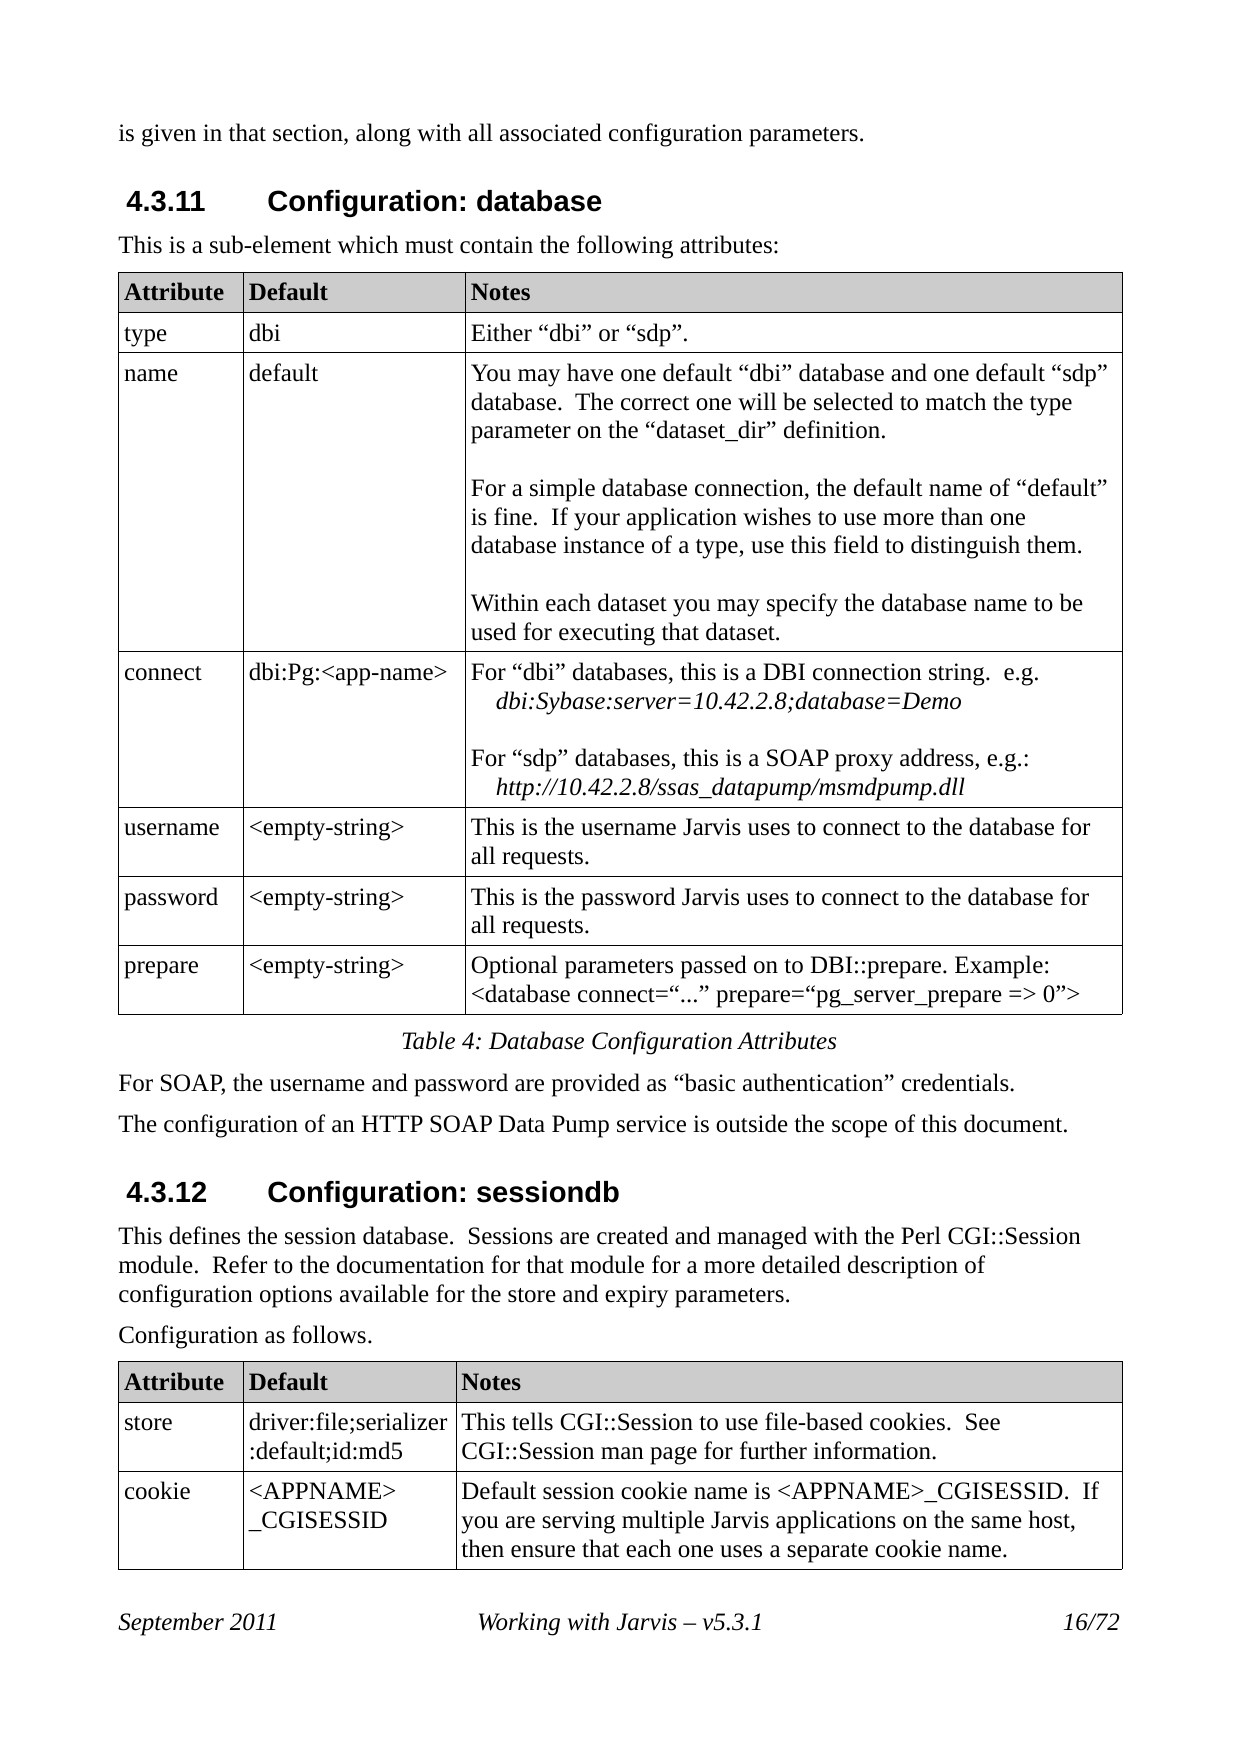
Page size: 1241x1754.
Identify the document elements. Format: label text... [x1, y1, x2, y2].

table_cell You may have one default “dbi” database and one default “sdp” database. The correct one will be selected to match the type parameter on the “dataset_dir” definition. For a simple database connection, the default name of “default” is fine. If your application wishes to use more than one database instance of a type, use this field to distinguish them. Within each dataset you may specify the database name to be used for executing that dataset. [466, 353, 1122, 651]
table_cell driver:file;serializer :default;id:md5 [244, 1403, 456, 1471]
text The configuration of an HTTP SOAP Data Pump service is outside the scope of this document. [118, 1109, 1122, 1138]
table_cell For “dbi” databases, this is a DBI connection string. e.g. dbi:Sybase:server=10.42.2.8;database=Demo For “sdp” databases, this is a SOAP proxy address, e.g.: http://10.42.2.8/ssas_datapump/msmdpump.dll [466, 652, 1122, 807]
table_cell <empty-string> [244, 808, 465, 876]
table_cell dbi:Pg:<app-name> [244, 652, 465, 807]
table_cell connect [119, 652, 243, 807]
table_cell cookie [119, 1472, 243, 1568]
subtitle Configuration: database [118, 184, 1122, 218]
table_cell <APPNAME> _CGISESSID [244, 1472, 456, 1568]
table_header Attribute [119, 1362, 243, 1402]
table_cell This is the password Jarvis uses to connect to the database for all requests. [466, 877, 1122, 945]
table_cell dbi [244, 313, 465, 352]
table_cell default [244, 353, 465, 651]
text For SOAP, the username and password are provided as “basic authentication” credentials. [118, 1068, 1122, 1096]
table_header Attribute [119, 273, 243, 312]
table_cell Default session cookie name is <APPNAME>_CGISESSID. If you are serving multiple Jarvis applications on the same host, then ensure that each one uses a separate cookie name. [457, 1472, 1122, 1568]
table_cell <empty-string> [244, 877, 465, 945]
table_cell <empty-string> [244, 946, 465, 1014]
table_cell Either “dbi” or “sdp”. [466, 313, 1122, 352]
text Table 4: Database Configuration Attributes [118, 1026, 1122, 1055]
subtitle Configuration: sessiondb [118, 1175, 1122, 1209]
table_header Notes [466, 273, 1122, 312]
text This is a sub-element which must contain the following attributes: [118, 230, 1122, 259]
table_cell prepare [119, 946, 243, 1014]
table_header Default [244, 273, 465, 312]
table_cell Optional parameters passed on to DBI::prepare. Example: <database connect=“...” prepare=“pg_server_prepare => 0”> [466, 946, 1122, 1014]
table_cell This is the username Jarvis uses to connect to the database for all requests. [466, 808, 1122, 876]
table_cell This tells CGI::Session to use file-based cookies. See CGI::Session man page for further information. [457, 1403, 1122, 1471]
text Configuration as follows. [118, 1320, 1122, 1349]
table_cell store [119, 1403, 243, 1471]
text This defines the session database. Sessions are created and managed with the Perl CGI::Session module. Refer to the documentation for that module for a more detailed description of configuration options available for the store and expiry parameters. [118, 1221, 1122, 1307]
text is given in that section, along with all associated configuration parameters. [118, 118, 1122, 147]
table_cell username [119, 808, 243, 876]
table_cell name [119, 353, 243, 651]
table_cell password [119, 877, 243, 945]
table_header Notes [457, 1362, 1122, 1402]
table_cell type [119, 313, 243, 352]
table_header Default [244, 1362, 456, 1402]
